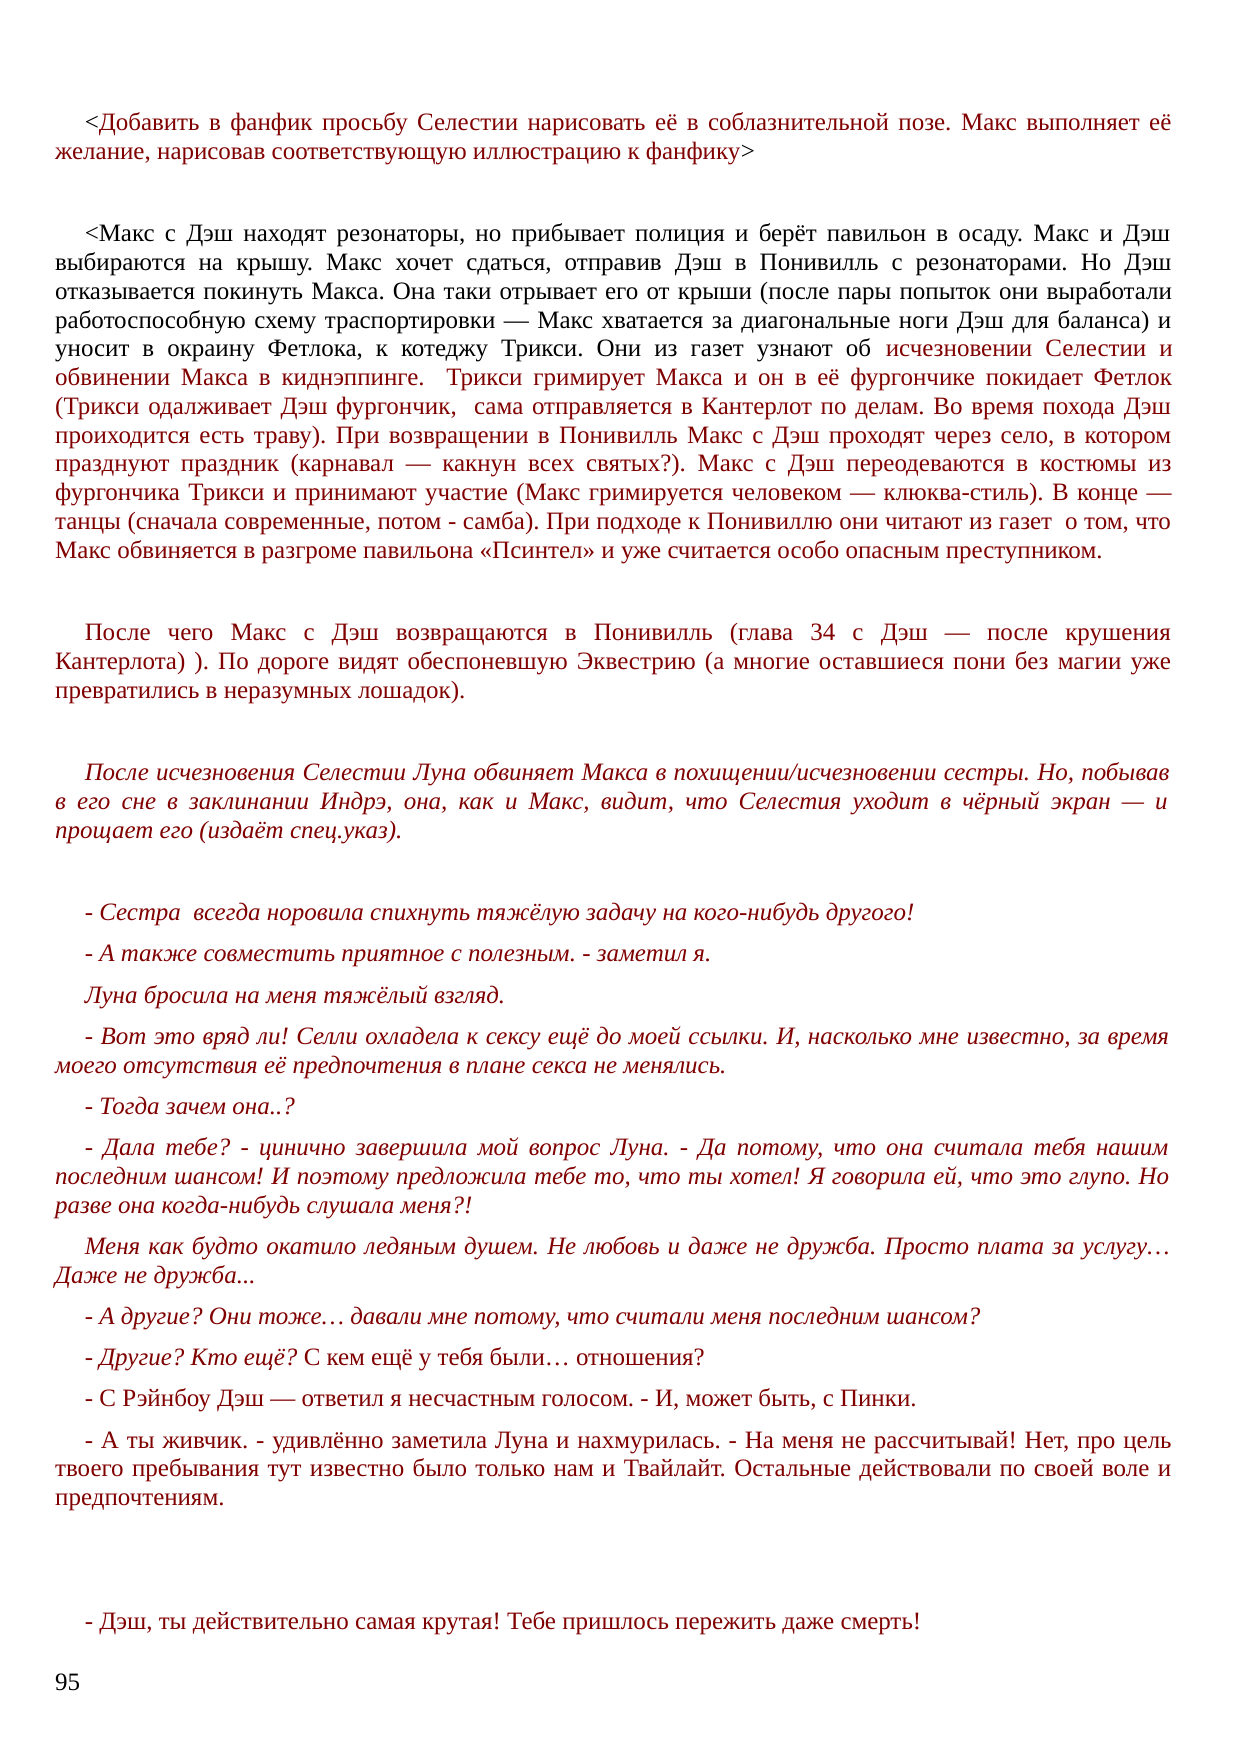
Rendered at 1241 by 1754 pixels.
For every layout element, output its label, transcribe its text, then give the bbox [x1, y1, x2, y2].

text - Сестра всегда норовила спихнуть тяжёлую задачу на кого-нибудь другого! [55, 897, 1173, 926]
text - Дала тебе? - цинично завершила мой вопрос Луна. - Да потому, что она считала тебя нашим последним шансом! И поэтому предложила тебе то, что ты хотел! Я говорила ей, что это глупо. Но разве она когда-нибудь слушала меня?! [55, 1132, 1173, 1218]
text - Другие? Кто ещё? С кем ещё у тебя были… отношения? [55, 1342, 1173, 1371]
text <Макс с Дэш находят резонаторы, но прибывает полиция и берёт павильон в осаду. Макс и Дэш выбираются на крышу. Макс хочет сдаться, отправив Дэш в Понивилль с резонаторами. Но Дэш отказывается покинуть Макса. Она таки отрывает его от крыши (после пары попыток они выработали работоспособную схему траспортировки — Макс хватается за диагональные ноги Дэш для баланса) и уносит в окраину Фетлока, к котеджу Трикси. Они из газет узнают об исчезновении Селестии и обвинении Макса в киднэппинге. Трикси гримирует Макса и он в её фургончике покидает Фетлок (Трикси одалживает Дэш фургончик, сама отправляется в Кантерлот по делам. Во время похода Дэш проиходится есть траву). При возвращении в Понивилль Макс с Дэш проходят через село, в котором празднуют праздник (карнавал — какнун всех святых?). Макс с Дэш переодеваются в костюмы из фургончика Трикси и принимают участие (Макс гримируется человеком — клюква-стиль). В конце — танцы (сначала современные, потом - самба). При подходе к Понивиллю они читают из газет о том, что Макс обвиняется в разгроме павильона «Псинтел» и уже считается особо опасным преступником. [55, 218, 1173, 563]
text - А также совместить приятное с полезным. - заметил я. [55, 938, 1173, 967]
text <Добавить в фанфик просьбу Селестии нарисовать её в соблазнительной позе. Макс выполняет её желание, нарисовав соответствующую иллюстрацию к фанфику> [55, 107, 1173, 165]
text После исчезновения Селестии Луна обвиняет Макса в похищении/исчезновении сестры. Но, побывав в его сне в заклинании Индрэ, она, как и Макс, видит, что Селестия уходит в чёрный экран — и прощает его (издаёт спец.указ). [55, 757, 1173, 843]
text После чего Макс с Дэш возвращаются в Понивилль (глава 34 с Дэш — после крушения Кантерлота) ). По дороге видят обеспоневшую Эквестрию (а многие оставшиеся пони без магии уже превратились в неразумных лошадок). [55, 617, 1173, 703]
text - Тогда зачем она..? [55, 1091, 1173, 1120]
text Луна бросила на меня тяжёлый взгляд. [55, 980, 1173, 1008]
text - С Рэйнбоу Дэш — ответил я несчастным голосом. - И, может быть, с Пинки. [55, 1383, 1173, 1412]
text - А ты живчик. - удивлённо заметила Луна и нахмурилась. - На меня не рассчитывай! Нет, про цель твоего пребывания тут известно было только нам и Твайлайт. Остальные действовали по своей воле и предпочтениям. [55, 1425, 1173, 1511]
text - А другие? Они тоже… давали мне потому, что считали меня последним шансом? [55, 1301, 1173, 1330]
text Меня как будто окатило ледяным душем. Не любовь и даже не дружба. Просто плата за услугу… Даже не дружба... [55, 1231, 1173, 1288]
text - Дэш, ты действительно самая крутая! Тебе пришлось пережить даже смерть! [55, 1606, 1173, 1635]
text - Вот это вряд ли! Селли охладела к сексу ещё до моей ссылки. И, насколько мне известно, за время моего отсутствия её предпочтения в плане секса не менялись. [55, 1021, 1173, 1078]
